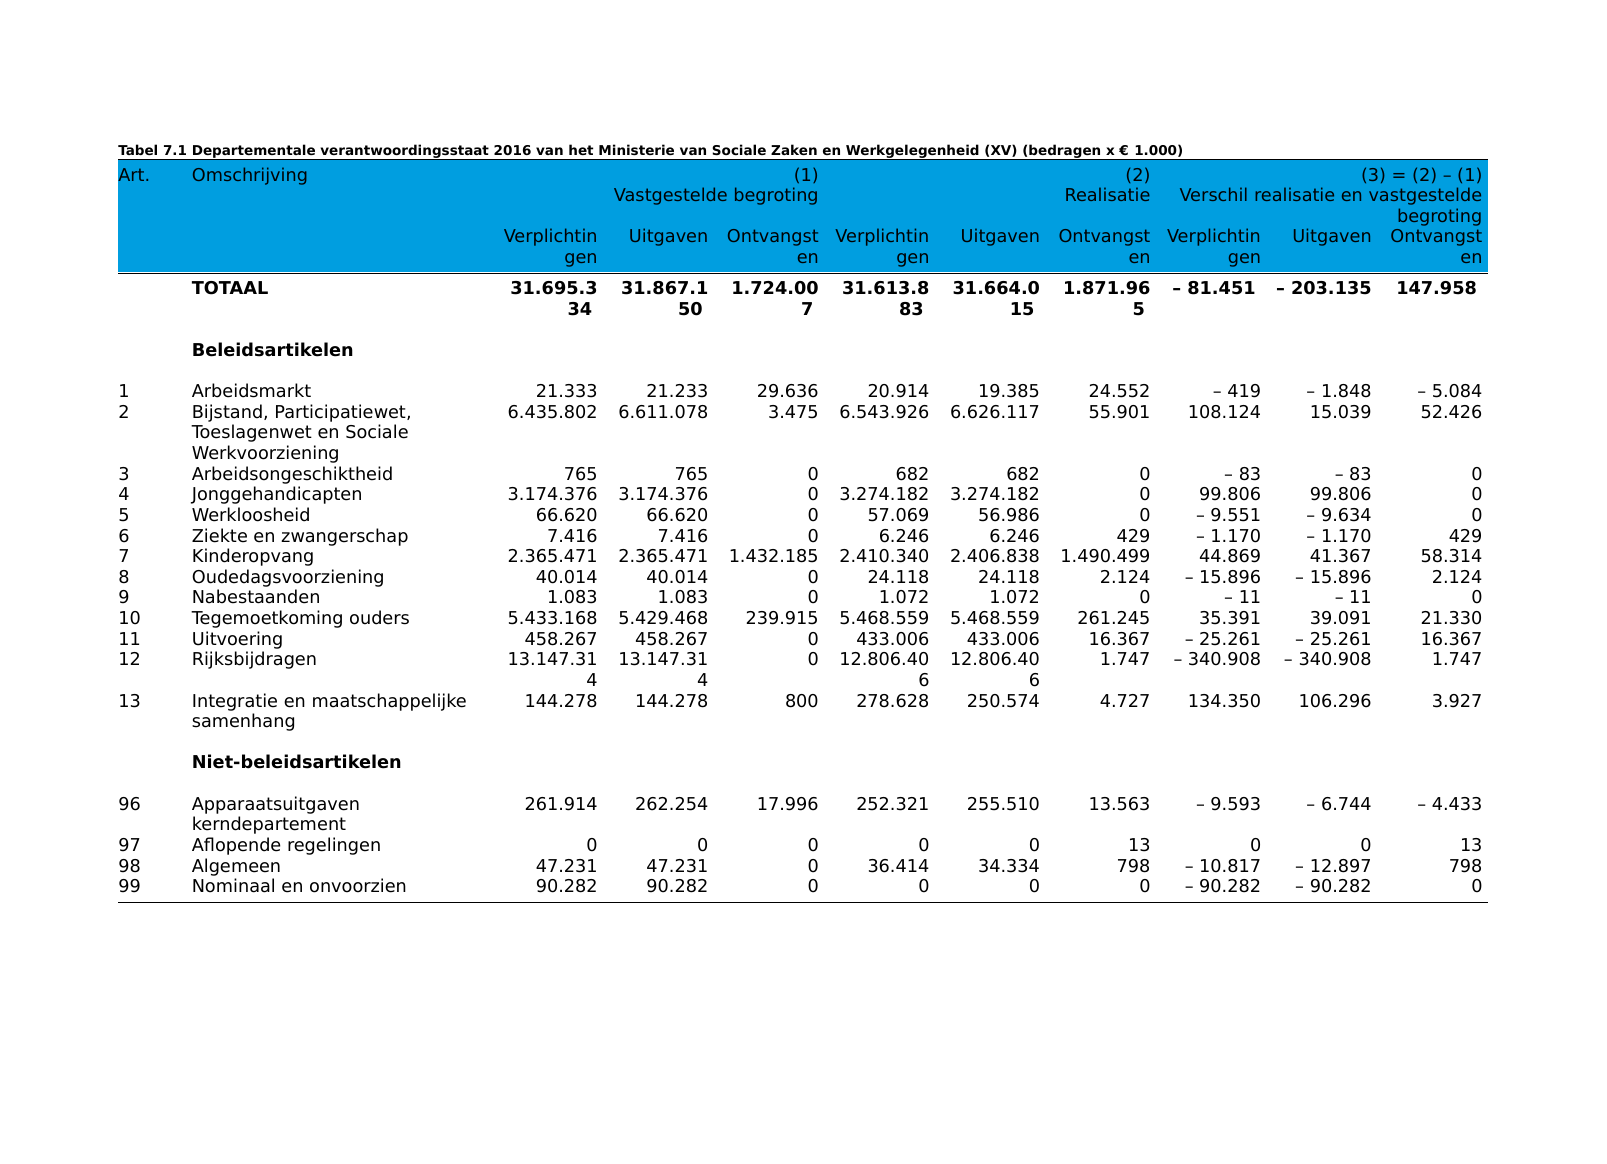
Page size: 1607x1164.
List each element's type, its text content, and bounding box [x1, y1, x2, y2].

table_cell [1046, 732, 1156, 752]
table_cell Uitgaven [1267, 226, 1377, 272]
table_cell Bijstand, Participatiewet, Toeslagenwet en Sociale Werkvoorziening [186, 402, 493, 464]
table_cell 16.367 [1046, 629, 1156, 649]
table_cell [825, 773, 935, 794]
table_cell Tegemoetkoming ouders [186, 608, 493, 629]
table_cell 0 [1377, 588, 1488, 608]
table_cell Arbeidsongeschiktheid [186, 464, 493, 484]
table_cell 106.296 [1267, 691, 1377, 732]
table_cell 0 [1046, 464, 1156, 484]
table_cell 13.563 [1046, 794, 1156, 835]
table_cell 429 [1377, 526, 1488, 546]
table_cell 0 [1377, 876, 1488, 902]
table_cell 0 [493, 835, 603, 856]
table_cell [1156, 319, 1267, 340]
table_cell – 25.261 [1156, 629, 1267, 649]
table_cell 4.727 [1046, 691, 1156, 732]
table_cell Oudedagsvoorziening [186, 567, 493, 587]
table_cell Werkloosheid [186, 505, 493, 526]
table_cell Kinderopvang [186, 546, 493, 567]
table_cell 5.429.468 [603, 608, 714, 629]
table_cell 52.426 [1377, 402, 1488, 464]
table_cell Uitgaven [935, 226, 1046, 272]
table_cell Beleidsartikelen [186, 340, 493, 361]
table_cell 2.365.471 [493, 546, 603, 567]
table_cell 90.282 [603, 876, 714, 902]
table_cell [714, 340, 824, 361]
table_cell Omschrijving [186, 160, 493, 185]
table_cell [1156, 753, 1267, 773]
table_cell – 6.744 [1267, 794, 1377, 835]
table_cell [603, 773, 714, 794]
table_cell [186, 185, 493, 226]
table_cell 144.278 [493, 691, 603, 732]
table_cell [493, 319, 603, 340]
table_cell 31.664.015 [935, 274, 1046, 319]
table_cell 5 [118, 505, 186, 526]
table_cell 24.552 [1046, 381, 1156, 402]
table_cell 36.414 [825, 856, 935, 876]
table_cell 1 [118, 381, 186, 402]
table_cell 239.915 [714, 608, 824, 629]
table_cell – 83 [1156, 464, 1267, 484]
table_cell 0 [1267, 835, 1377, 856]
table_cell 8 [118, 567, 186, 587]
table_cell Niet-beleidsartikelen [186, 753, 493, 773]
table_cell 0 [1156, 835, 1267, 856]
table_cell 0 [1046, 484, 1156, 505]
table_cell – 9.634 [1267, 505, 1377, 526]
table_cell 108.124 [1156, 402, 1267, 464]
table_cell [825, 753, 935, 773]
table_cell 16.367 [1377, 629, 1488, 649]
table_cell [714, 361, 824, 381]
table_cell 40.014 [603, 567, 714, 587]
table_cell 1.072 [935, 588, 1046, 608]
table_cell [714, 732, 824, 752]
table_cell 97 [118, 835, 186, 856]
table_cell [1156, 773, 1267, 794]
table_cell Ontvangsten [1377, 226, 1488, 272]
table_cell 5.433.168 [493, 608, 603, 629]
table_cell 0 [714, 588, 824, 608]
table_cell 13.147.314 [493, 649, 603, 691]
table_cell [1046, 340, 1156, 361]
table_cell 13 [118, 691, 186, 732]
table_cell 12.806.406 [825, 649, 935, 691]
table_cell 1.490.499 [1046, 546, 1156, 567]
table_cell – 15.896 [1156, 567, 1267, 587]
table_cell – 25.261 [1267, 629, 1377, 649]
table_cell (1) [493, 160, 824, 185]
table_cell 6.246 [825, 526, 935, 546]
table_cell [1046, 319, 1156, 340]
table_cell 0 [714, 629, 824, 649]
table_cell 99 [118, 876, 186, 902]
table_cell 66.620 [493, 505, 603, 526]
table_cell [1267, 773, 1377, 794]
table_cell 0 [714, 567, 824, 587]
table_cell [493, 361, 603, 381]
table_cell – 1.170 [1267, 526, 1377, 546]
table_cell 3.174.376 [493, 484, 603, 505]
table_cell 31.695.334 [493, 274, 603, 319]
table_cell 0 [935, 876, 1046, 902]
table_cell Apparaatsuitgaven kerndepartement [186, 794, 493, 835]
table_cell 0 [1046, 588, 1156, 608]
table_cell 31.613.883 [825, 274, 935, 319]
table_cell [1156, 340, 1267, 361]
table_cell 99.806 [1156, 484, 1267, 505]
table_cell Aflopende regelingen [186, 835, 493, 856]
table_cell 56.986 [935, 505, 1046, 526]
table_cell [493, 340, 603, 361]
table_cell Realisatie [825, 185, 1156, 226]
table_cell 0 [1046, 505, 1156, 526]
table_cell 20.914 [825, 381, 935, 402]
table_cell 11 [118, 629, 186, 649]
table_cell 90.282 [493, 876, 603, 902]
table_cell Ontvangsten [714, 226, 824, 272]
table_cell [935, 732, 1046, 752]
table_cell – 340.908 [1267, 649, 1377, 691]
table_cell 12 [118, 649, 186, 691]
table_cell [118, 753, 186, 773]
table_cell 261.245 [1046, 608, 1156, 629]
table_cell [603, 340, 714, 361]
table_cell 2.365.471 [603, 546, 714, 567]
table_cell [603, 732, 714, 752]
table_cell 458.267 [493, 629, 603, 649]
table_cell Art. [118, 160, 186, 185]
table_cell 1.724.007 [714, 274, 824, 319]
table_cell 3.927 [1377, 691, 1488, 732]
table_cell 57.069 [825, 505, 935, 526]
table_cell [603, 361, 714, 381]
table_cell 3.274.182 [935, 484, 1046, 505]
table_cell 1.072 [825, 588, 935, 608]
table_cell – 1.848 [1267, 381, 1377, 402]
table_cell 1.747 [1377, 649, 1488, 691]
table_cell 41.367 [1267, 546, 1377, 567]
table_cell 250.574 [935, 691, 1046, 732]
table_cell [935, 340, 1046, 361]
table_cell 0 [1046, 876, 1156, 902]
table_cell [935, 773, 1046, 794]
table_cell 17.996 [714, 794, 824, 835]
table_cell 2.124 [1377, 567, 1488, 587]
table_cell 7.416 [493, 526, 603, 546]
table_cell 19.385 [935, 381, 1046, 402]
table_cell [1377, 319, 1488, 340]
table_cell [118, 319, 186, 340]
table_cell 144.278 [603, 691, 714, 732]
table_cell 6.246 [935, 526, 1046, 546]
table_cell 6.611.078 [603, 402, 714, 464]
table_cell [1377, 361, 1488, 381]
table_cell 0 [714, 876, 824, 902]
table_cell 0 [714, 835, 824, 856]
table_cell – 419 [1156, 381, 1267, 402]
table_cell 1.871.965 [1046, 274, 1156, 319]
table_cell 2.406.838 [935, 546, 1046, 567]
table_cell 0 [714, 464, 824, 484]
table_header Tabel 7.1 Departementale verantwoordingsstaat 2016 van het Ministerie van Sociale Zaken en Werkgelegenheid (XV) (bedragen x € 1.000) [118, 143, 1488, 159]
table_cell [1046, 753, 1156, 773]
table_cell – 90.282 [1156, 876, 1267, 902]
table_cell [1377, 753, 1488, 773]
table_cell 98 [118, 856, 186, 876]
table_cell 3.475 [714, 402, 824, 464]
table_cell – 1.170 [1156, 526, 1267, 546]
table_cell Verplichtingen [1156, 226, 1267, 272]
table_cell [825, 361, 935, 381]
table_cell [603, 753, 714, 773]
table_cell 2 [118, 402, 186, 464]
table_cell – 5.084 [1377, 381, 1488, 402]
table_cell 1.083 [493, 588, 603, 608]
table_cell [935, 361, 1046, 381]
table_cell 55.901 [1046, 402, 1156, 464]
table_cell [1046, 773, 1156, 794]
table_cell Rijksbijdragen [186, 649, 493, 691]
table_cell – 11 [1267, 588, 1377, 608]
table_cell 429 [1046, 526, 1156, 546]
table_cell 24.118 [935, 567, 1046, 587]
table_cell [1267, 361, 1377, 381]
table_cell 12.806.406 [935, 649, 1046, 691]
table_cell [1377, 773, 1488, 794]
table_cell Ontvangsten [1046, 226, 1156, 272]
table_cell 39.091 [1267, 608, 1377, 629]
table_cell [714, 753, 824, 773]
table_cell 0 [825, 876, 935, 902]
table_cell [118, 773, 186, 794]
table_cell Uitgaven [603, 226, 714, 272]
table_cell 765 [493, 464, 603, 484]
table_cell 798 [1046, 856, 1156, 876]
table_cell – 12.897 [1267, 856, 1377, 876]
table_cell 765 [603, 464, 714, 484]
table_cell 1.747 [1046, 649, 1156, 691]
table_cell 6 [118, 526, 186, 546]
table_cell 24.118 [825, 567, 935, 587]
table_cell 15.039 [1267, 402, 1377, 464]
table_cell [186, 226, 493, 272]
table_cell [1156, 732, 1267, 752]
table_cell 147.958 [1377, 274, 1488, 319]
table_cell [825, 340, 935, 361]
table_cell [714, 773, 824, 794]
table_cell Arbeidsmarkt [186, 381, 493, 402]
table_cell [186, 773, 493, 794]
table_cell 433.006 [935, 629, 1046, 649]
table_cell – 15.896 [1267, 567, 1377, 587]
table_cell 13.147.314 [603, 649, 714, 691]
table_cell [1267, 753, 1377, 773]
table_cell [935, 753, 1046, 773]
table_cell 278.628 [825, 691, 935, 732]
table_cell [1377, 340, 1488, 361]
table_cell 262.254 [603, 794, 714, 835]
table_cell 6.626.117 [935, 402, 1046, 464]
table_cell 9 [118, 588, 186, 608]
table_cell [118, 274, 186, 319]
table_cell 13 [1046, 835, 1156, 856]
table_cell Verplichtingen [493, 226, 603, 272]
table_cell 0 [825, 835, 935, 856]
table_cell – 9.551 [1156, 505, 1267, 526]
table_cell 0 [1377, 484, 1488, 505]
table_cell 261.914 [493, 794, 603, 835]
table_cell 10 [118, 608, 186, 629]
table_cell [186, 732, 493, 752]
table_cell 21.330 [1377, 608, 1488, 629]
table_cell – 90.282 [1267, 876, 1377, 902]
table_cell 21.233 [603, 381, 714, 402]
table_cell 1.432.185 [714, 546, 824, 567]
table_cell [825, 319, 935, 340]
table_cell 7 [118, 546, 186, 567]
table_cell 29.636 [714, 381, 824, 402]
table_cell [1267, 340, 1377, 361]
table_cell [714, 319, 824, 340]
table_cell [825, 732, 935, 752]
table_cell 13 [1377, 835, 1488, 856]
table_cell 47.231 [603, 856, 714, 876]
table_cell Algemeen [186, 856, 493, 876]
table_cell [935, 319, 1046, 340]
table_cell 0 [1377, 505, 1488, 526]
table_cell 31.867.150 [603, 274, 714, 319]
table_cell 7.416 [603, 526, 714, 546]
table_cell Verplichtingen [825, 226, 935, 272]
table_cell 3 [118, 464, 186, 484]
table_cell [603, 319, 714, 340]
table_cell [1046, 361, 1156, 381]
table_cell 0 [714, 505, 824, 526]
table_cell 35.391 [1156, 608, 1267, 629]
table_cell [493, 753, 603, 773]
table_cell 0 [1377, 464, 1488, 484]
table_cell 5.468.559 [825, 608, 935, 629]
table_cell 40.014 [493, 567, 603, 587]
table_cell 6.543.926 [825, 402, 935, 464]
table_cell 0 [714, 856, 824, 876]
table_cell 433.006 [825, 629, 935, 649]
table_cell 96 [118, 794, 186, 835]
table_cell – 9.593 [1156, 794, 1267, 835]
table_cell [118, 361, 186, 381]
table_cell 0 [603, 835, 714, 856]
table_cell 3.274.182 [825, 484, 935, 505]
table_cell – 203.135 [1267, 274, 1377, 319]
table_cell 255.510 [935, 794, 1046, 835]
table_cell 682 [825, 464, 935, 484]
table_cell (2) [825, 160, 1156, 185]
table_cell 134.350 [1156, 691, 1267, 732]
table_cell – 81.451 [1156, 274, 1267, 319]
table_cell – 4.433 [1377, 794, 1488, 835]
table_cell [1267, 732, 1377, 752]
table_cell 66.620 [603, 505, 714, 526]
table_cell 5.468.559 [935, 608, 1046, 629]
table_cell [186, 361, 493, 381]
table_cell – 83 [1267, 464, 1377, 484]
table_cell Ziekte en zwangerschap [186, 526, 493, 546]
table_cell – 10.817 [1156, 856, 1267, 876]
table_cell Integratie en maatschappelijke samenhang [186, 691, 493, 732]
table_cell 1.083 [603, 588, 714, 608]
table_cell 47.231 [493, 856, 603, 876]
table_cell 0 [714, 484, 824, 505]
table_cell Jonggehandicapten [186, 484, 493, 505]
table_cell 798 [1377, 856, 1488, 876]
table_cell [1156, 361, 1267, 381]
table_cell [118, 340, 186, 361]
table_cell [493, 773, 603, 794]
table_cell 4 [118, 484, 186, 505]
table_cell 0 [714, 526, 824, 546]
table_cell [1377, 732, 1488, 752]
table_cell 3.174.376 [603, 484, 714, 505]
table_cell [118, 226, 186, 272]
table_cell 458.267 [603, 629, 714, 649]
table_cell [1267, 319, 1377, 340]
table_cell 252.321 [825, 794, 935, 835]
table_cell (3) = (2) – (1) [1156, 160, 1488, 185]
table_cell 6.435.802 [493, 402, 603, 464]
table_cell [118, 732, 186, 752]
table_cell TOTAAL [186, 274, 493, 319]
table_cell 800 [714, 691, 824, 732]
table_cell Verschil realisatie en vastgestelde begroting [1156, 185, 1488, 226]
table_cell 682 [935, 464, 1046, 484]
table_cell 2.124 [1046, 567, 1156, 587]
table_cell 44.869 [1156, 546, 1267, 567]
table_cell 0 [714, 649, 824, 691]
table_cell Vastgestelde begroting [493, 185, 824, 226]
table_cell 99.806 [1267, 484, 1377, 505]
table_cell 0 [935, 835, 1046, 856]
table_cell [186, 319, 493, 340]
table_cell [493, 732, 603, 752]
table_cell – 340.908 [1156, 649, 1267, 691]
table_cell 34.334 [935, 856, 1046, 876]
table_cell [118, 185, 186, 226]
table_cell 21.333 [493, 381, 603, 402]
table_cell 2.410.340 [825, 546, 935, 567]
table_cell 58.314 [1377, 546, 1488, 567]
table_cell – 11 [1156, 588, 1267, 608]
table_cell Uitvoering [186, 629, 493, 649]
table_cell Nominaal en onvoorzien [186, 876, 493, 902]
table_cell Nabestaanden [186, 588, 493, 608]
